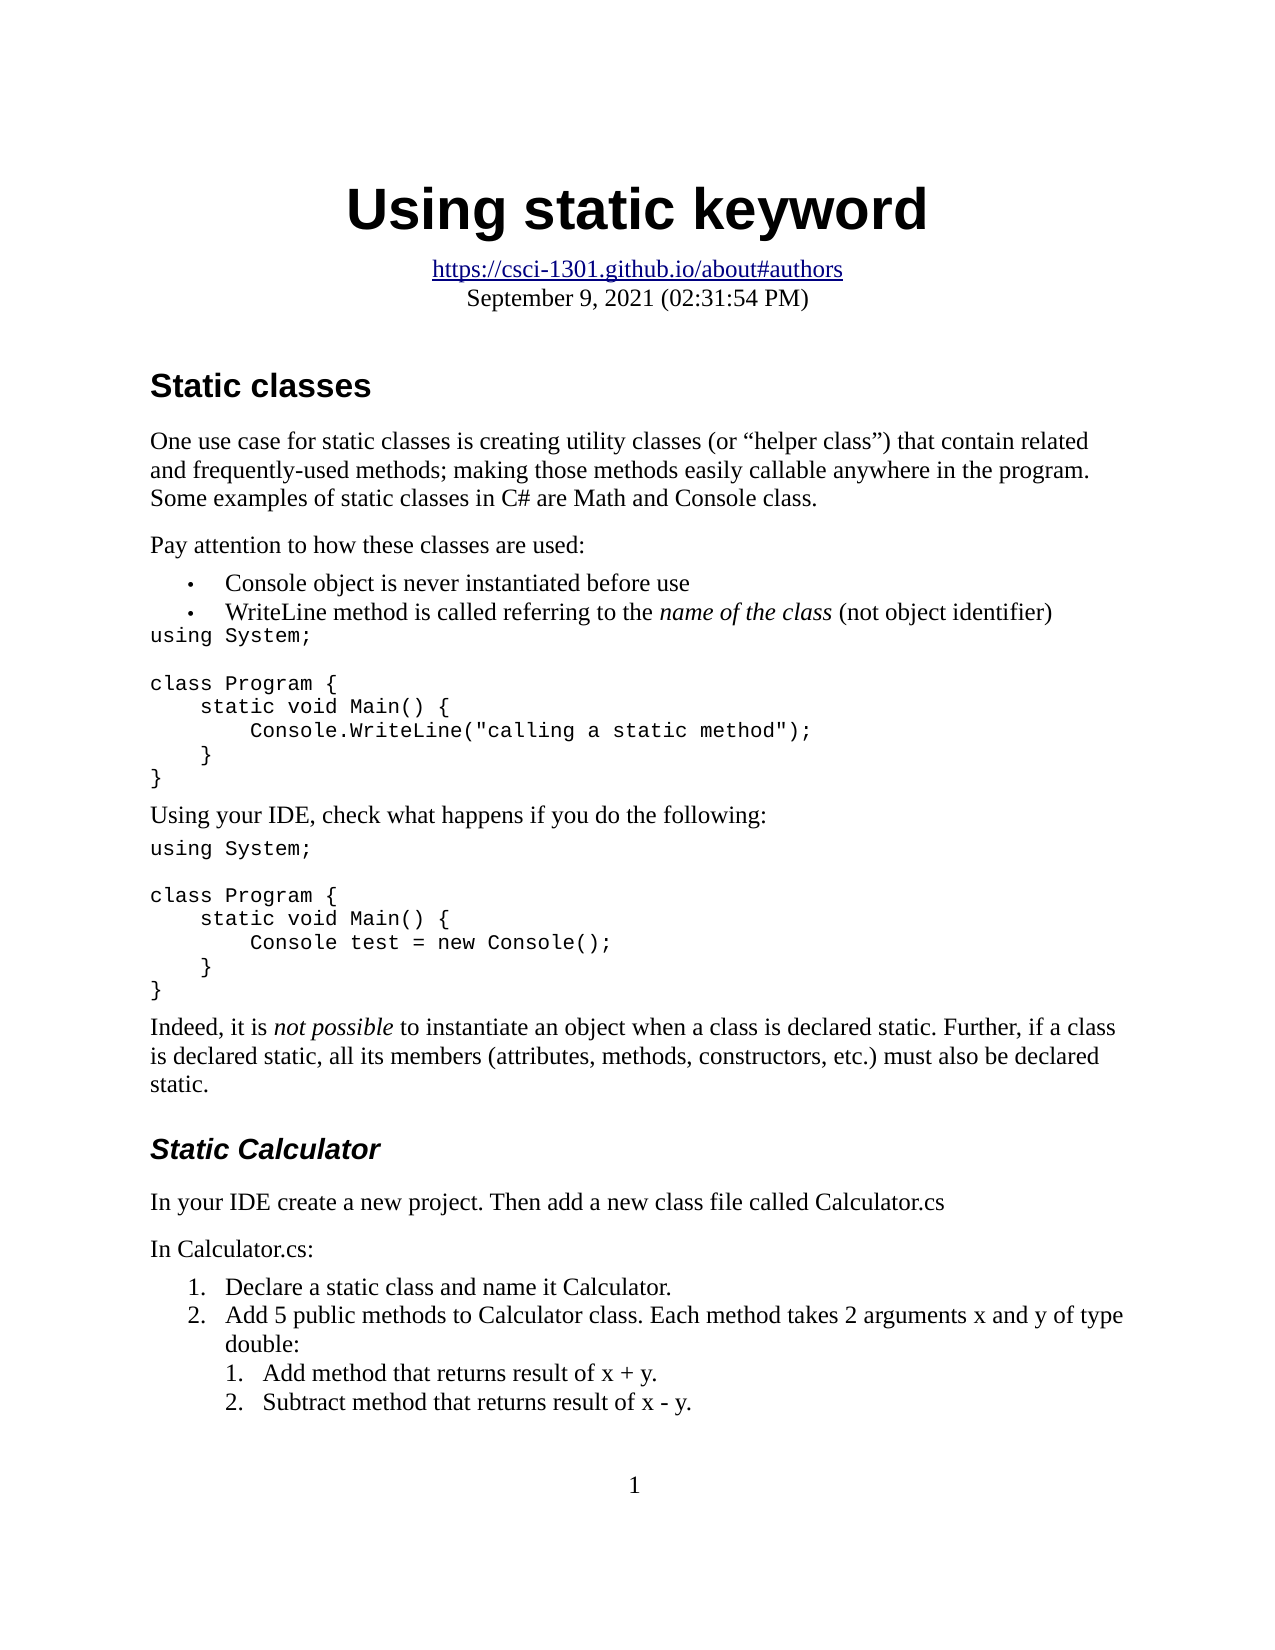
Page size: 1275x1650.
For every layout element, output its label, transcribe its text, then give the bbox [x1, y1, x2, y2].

list Declare a static class and name it Calculator. [187, 1272, 1125, 1300]
text In your IDE create a new project. Then add a new class file called Calculator.cs [150, 1187, 1125, 1216]
text Indeed, it is not possible to instantiate an object when a class is declared static. Further, if a class is declared static, all its members (attributes, methods, constructors, etc.) must also be declared static. [150, 1012, 1125, 1098]
text Using your IDE, check what happens if you do the following: [150, 800, 1125, 828]
text Pay attention to how these classes are used: [150, 530, 1125, 559]
text One use case for static classes is creating utility classes (or “helper class”) that contain related and frequently-used methods; making those methods easily callable anywhere in the program. Some examples of static classes in C# are Math and Console class. [150, 426, 1125, 512]
text September 9, 2021 (02:31:54 PM) [150, 283, 1125, 312]
text class Program { [150, 885, 1125, 908]
text } [150, 956, 1125, 979]
text using System; [150, 625, 1125, 649]
text Console test = new Console(); [150, 932, 1125, 956]
list Subtract method that returns result of x - y. [225, 1387, 1125, 1415]
list Add method that returns result of x + y. [225, 1358, 1125, 1387]
text static void Main() { [150, 908, 1125, 932]
text https://csci-1301.github.io/about#authors [150, 254, 1125, 283]
text Console.WriteLine("calling a static method"); [150, 720, 1125, 743]
title Using static keyword [150, 175, 1125, 242]
text using System; [150, 837, 1125, 861]
subtitle Static Calculator [150, 1132, 1125, 1166]
text } [150, 743, 1125, 767]
text } [150, 767, 1125, 791]
list Add 5 public methods to Calculator class. Each method takes 2 arguments x and y of type double: [187, 1300, 1125, 1358]
list Console object is never instantiated before use [187, 568, 1125, 597]
subtitle Static classes [150, 366, 1125, 404]
text } [150, 979, 1125, 1003]
text In Calculator.cs: [150, 1234, 1125, 1263]
text class Program { [150, 673, 1125, 696]
list WriteLine method is called referring to the name of the class (not object identifier) [187, 597, 1125, 625]
text static void Main() { [150, 696, 1125, 720]
